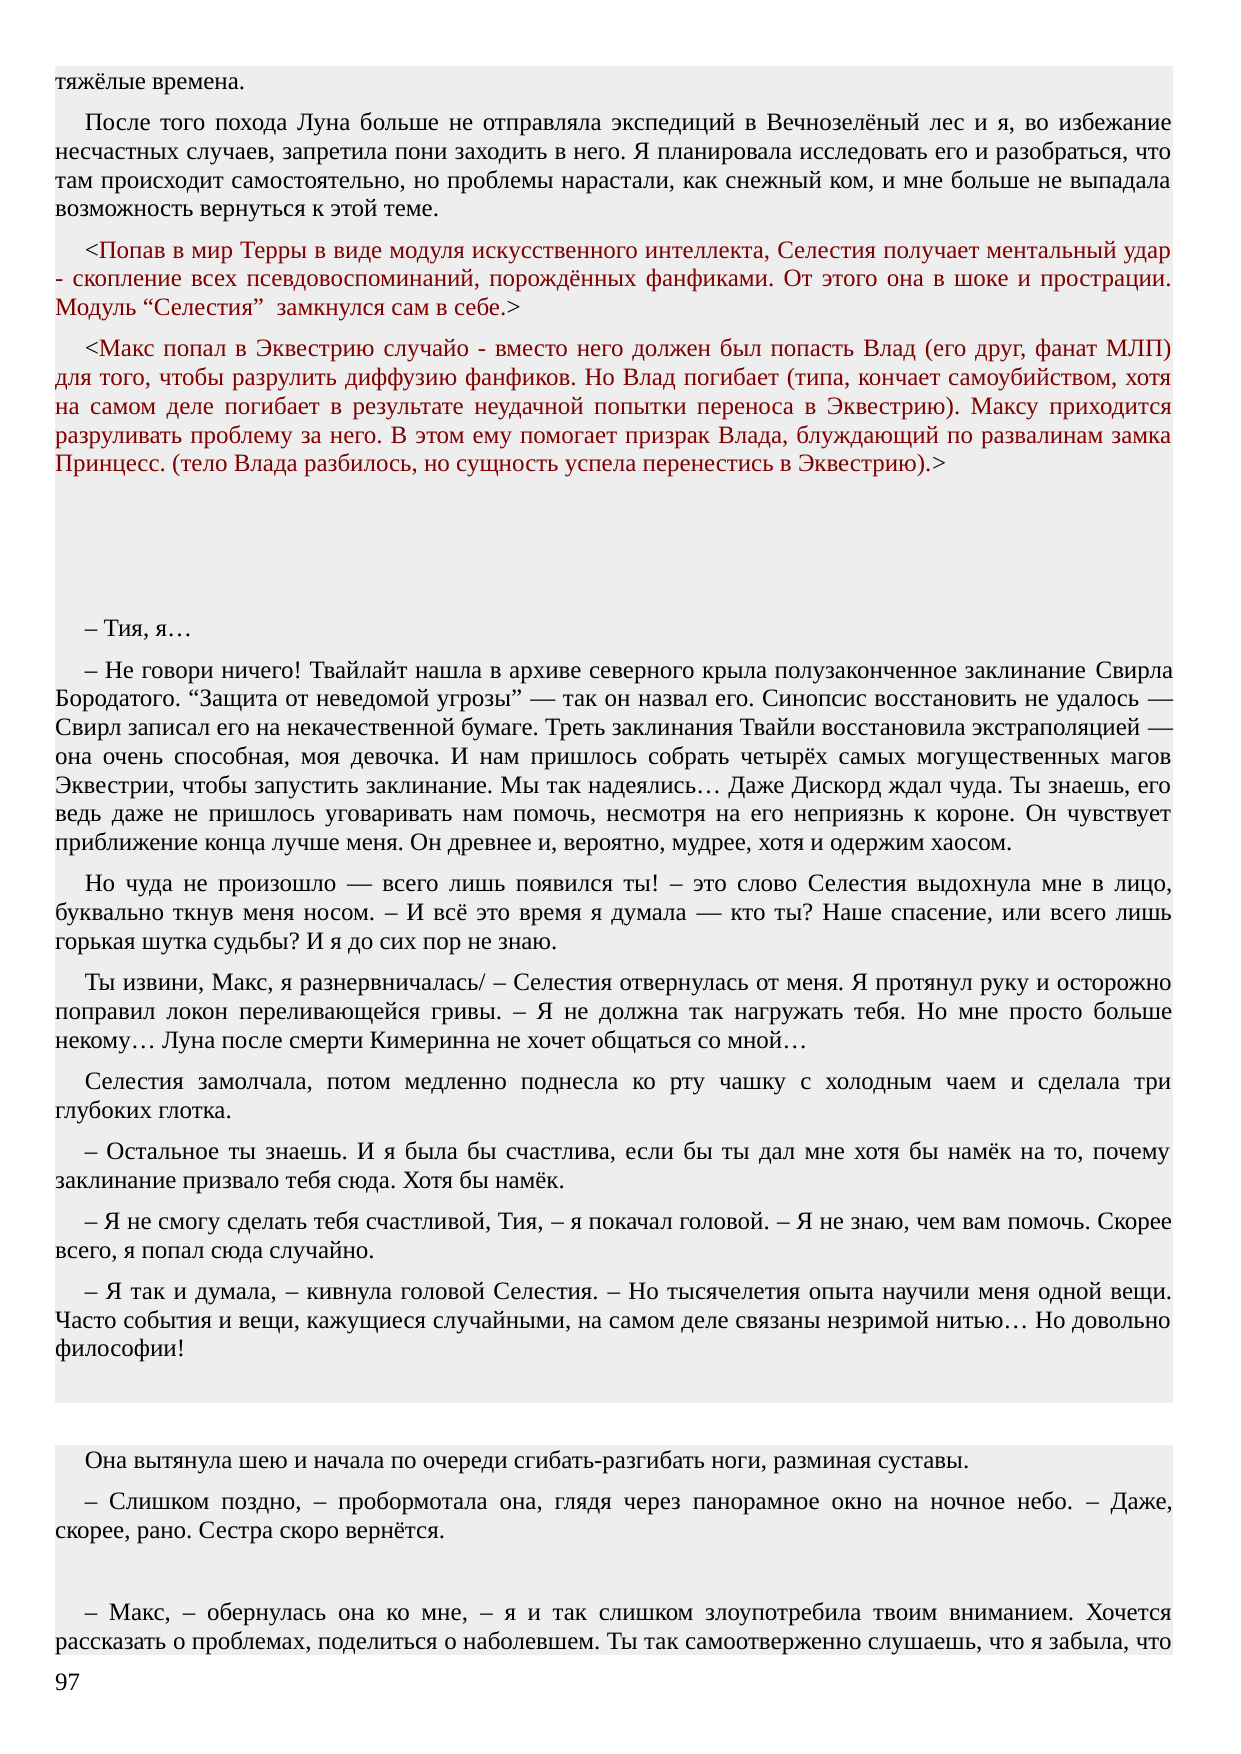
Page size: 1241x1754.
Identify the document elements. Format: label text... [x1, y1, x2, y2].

text – Макс, – обернулась она ко мне, – я и так слишком злоупотребила твоим вниманием. Хочется рассказать о проблемах, поделиться о наболевшем. Ты так самоотверженно слушаешь, что я забыла, что [55, 1597, 1173, 1655]
text – Не говори ничего! Твайлайт нашла в архиве северного крыла полузаконченное заклинание Cвирла Бородатого. “Защита от неведомой угрозы” — так он назвал его. Синопсис восстановить не удалось — Свирл записал его на некачественной бумаге. Треть заклинания Твайли восстановила экстраполяцией — она очень способная, моя девочка. И нам пришлось собрать четырёх самых могущественных магов Эквестрии, чтобы запустить заклинание. Мы так надеялись… Даже Дискорд ждал чуда. Ты знаешь, его ведь даже не пришлось уговаривать нам помочь, несмотря на его неприязнь к короне. Он чувствует приближение конца лучше меня. Он древнее и, вероятно, мудрее, хотя и одержим хаосом. [55, 655, 1173, 856]
text – Слишком поздно, – пробормотала она, глядя через панорамное окно на ночное небо. – Даже, скорее, рано. Сестра скоро вернётся. [55, 1486, 1173, 1543]
text Селестия замолчала, потом медленно поднесла ко рту чашку с холодным чаем и сделала три глубоких глотка. [55, 1066, 1173, 1123]
text <Макс попал в Эквестрию случайо - вместо него должен был попасть Влад (его друг, фанат МЛП) для того, чтобы разрулить диффузию фанфиков. Но Влад погибает (типа, кончает самоубийством, хотя на самом деле погибает в результате неудачной попытки переноса в Эквестрию). Максу приходится разруливать проблему за него. В этом ему помогает призрак Влада, блуждающий по развалинам замка Принцесс. (тело Влада разбилось, но сущность успела перенестись в Эквестрию).> [55, 333, 1173, 477]
text Ты извини, Макс, я разнервничалась/ – Селестия отвернулась от меня. Я протянул руку и осторожно поправил локон переливающейся гривы. – Я не должна так нагружать тебя. Но мне просто больше некому… Луна после смерти Кимеринна не хочет общаться со мной… [55, 967, 1173, 1053]
text – Остальное ты знаешь. И я была бы счастлива, если бы ты дал мне хотя бы намёк на то, почему заклинание призвало тебя сюда. Хотя бы намёк. [55, 1136, 1173, 1193]
text После того похода Луна больше не отправляла экспедиций в Вечнозелёный лес и я, во избежание несчастных случаев, запретила пони заходить в него. Я планировала исследовать его и разобраться, что там происходит самостоятельно, но проблемы нарастали, как снежный ком, и мне больше не выпадала возможность вернуться к этой теме. [55, 107, 1173, 222]
text – Тия, я… [55, 613, 1173, 642]
text <Попав в мир Терры в виде модуля искусственного интеллекта, Селестия получает ментальный удар - скопление всех псевдовоспоминаний, порождённых фанфиками. От этого она в шоке и прострации. Модуль “Селестия” замкнулся сам в себе.> [55, 235, 1173, 321]
text – Я не смогу сделать тебя счастливой, Тия, – я покачал головой. – Я не знаю, чем вам помочь. Скорее всего, я попал сюда случайно. [55, 1206, 1173, 1263]
text Но чуда не произошло — всего лишь появился ты! – это слово Селестия выдохнула мне в лицо, буквально ткнув меня носом. – И всё это время я думала — кто ты? Наше спасение, или всего лишь горькая шутка судьбы? И я до сих пор не знаю. [55, 868, 1173, 955]
text тяжёлые времена. [55, 66, 1173, 95]
text Она вытянула шею и начала по очереди сгибать-разгибать ноги, разминая суставы. [55, 1445, 1173, 1473]
text – Я так и думала, – кивнула головой Селестия. – Но тысячелетия опыта научили меня одной вещи. Часто события и вещи, кажущиеся случайными, на самом деле связаны незримой нитью… Но довольно философии! [55, 1276, 1173, 1362]
